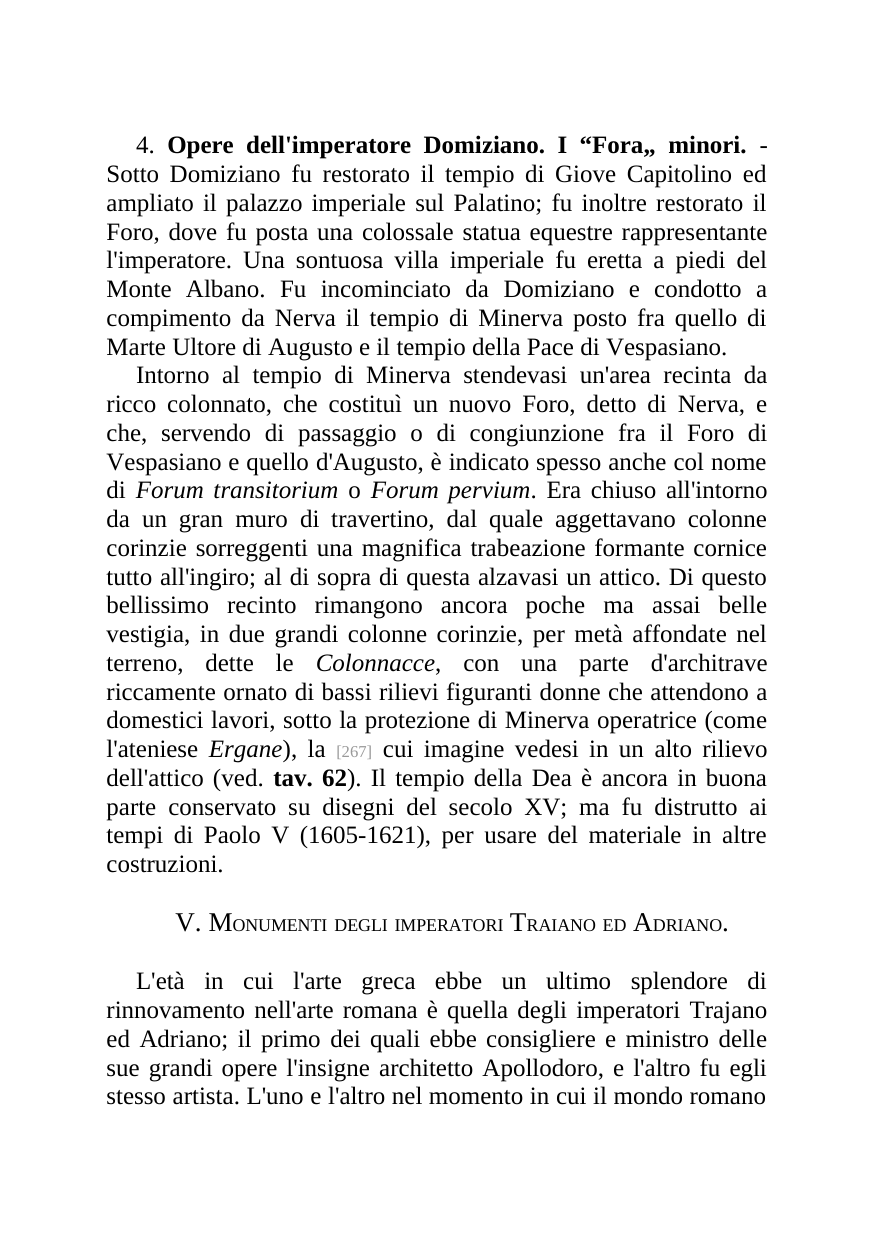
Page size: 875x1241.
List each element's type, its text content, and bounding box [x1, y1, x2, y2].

text L'età in cui l'arte greca ebbe un ultimo splendore di rinnovamento nell'arte romana è quella degli imperatori Trajano ed Adriano; il primo dei quali ebbe consigliere e ministro delle sue grandi opere l'insigne architetto Apollodoro, e l'altro fu egli stesso artista. L'uno e l'altro nel momento in cui il mondo romano [106, 966, 768, 1110]
text 4. Opere dell'imperatore Domiziano. I “Fora„ minori. - Sotto Domiziano fu restorato il tempio di Giove Capitolino ed ampliato il palazzo imperiale sul Palatino; fu inoltre restorato il Foro, dove fu posta una colossale statua equestre rappresentante l'imperatore. Una sontuosa villa imperiale fu eretta a piedi del Monte Albano. Fu incominciato da Domiziano e condotto a compimento da Nerva il tempio di Minerva posto fra quello di Marte Ultore di Augusto e il tempio della Pace di Vespasiano. [106, 130, 768, 360]
subtitle V. Monumenti degli imperatori Traiano ed Adriano. [106, 907, 768, 938]
text Intorno al tempio di Minerva stendevasi un'area recinta da ricco colonnato, che costituì un nuovo Foro, detto di Nerva, e che, servendo di passaggio o di congiunzione fra il Foro di Vespasiano e quello d'Augusto, è indicato spesso anche col nome di Forum transitorium o Forum pervium. Era chiuso all'intorno da un gran muro di travertino, dal quale aggettavano colonne corinzie sorreggenti una magnifica trabeazione formante cornice tutto all'ingiro; al di sopra di questa alzavasi un attico. Di questo bellissimo recinto rimangono ancora poche ma assai belle vestigia, in due grandi colonne corinzie, per metà affondate nel terreno, dette le Colonnacce, con una parte d'architrave riccamente ornato di bassi rilievi figuranti donne che attendono a domestici lavori, sotto la protezione di Minerva operatrice (come l'ateniese Ergane), la [267] cui imagine vedesi in un alto rilievo dell'attico (ved. tav. 62). Il tempio della Dea è ancora in buona parte conservato su disegni del secolo XV; ma fu distrutto ai tempi di Paolo V (1605-1621), per usare del materiale in altre costruzioni. [106, 360, 768, 878]
